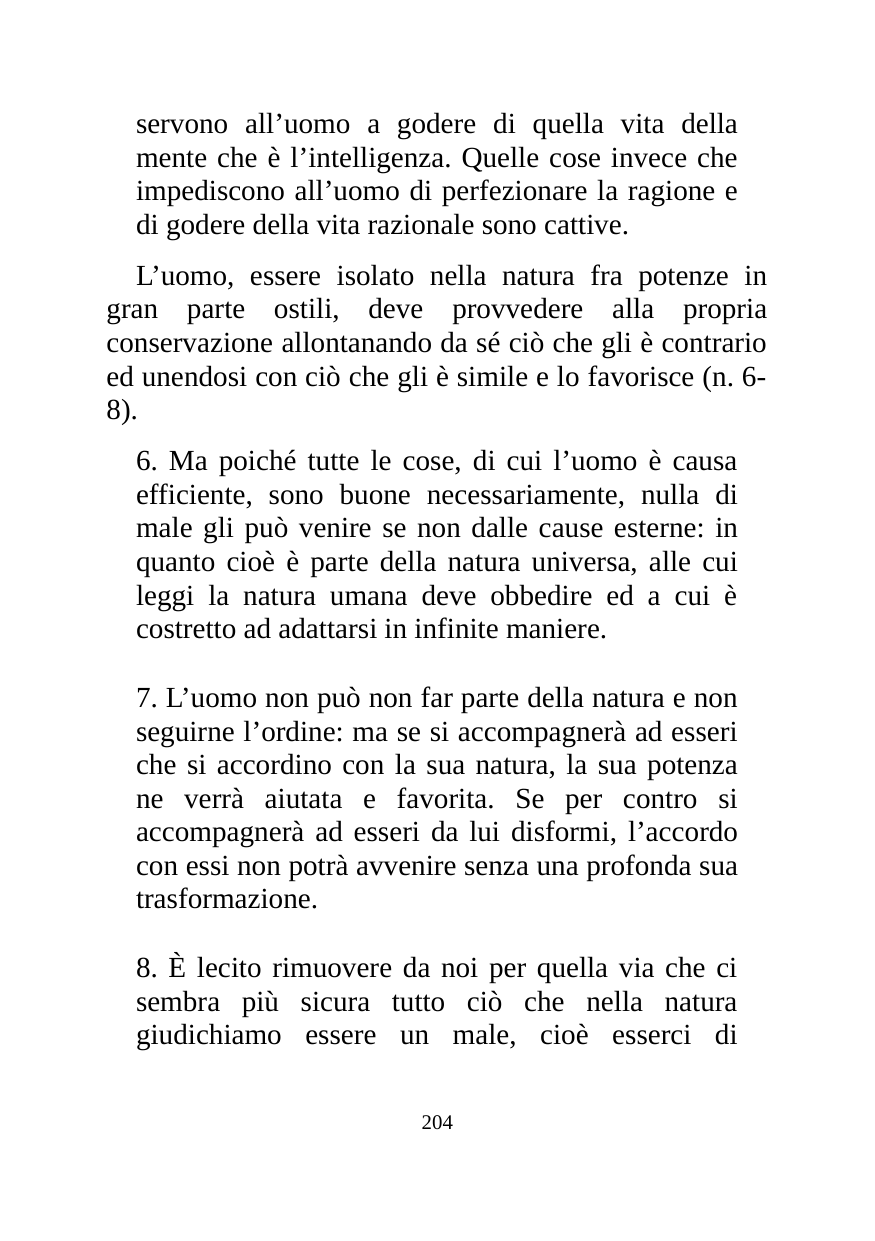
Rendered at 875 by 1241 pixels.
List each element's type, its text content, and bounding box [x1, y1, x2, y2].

text 6. Ma poiché tutte le cose, di cui l’uomo è causa efficiente, sono buone necessariamente, nulla di male gli può venire se non dalle cause esterne: in quanto cioè è parte della natura universa, alle cui leggi la natura umana deve obbedire ed a cui è costretto ad adattarsi in infinite maniere. [136, 443, 738, 645]
text 8. È lecito rimuovere da noi per quella via che ci sembra più sicura tutto ciò che nella natura giudichiamo essere un male, cioè esserci di [136, 950, 738, 1051]
text servono all’uomo a godere di quella vita della mente che è l’intelligenza. Quelle cose invece che impediscono all’uomo di perfezionare la ragione e di godere della vita razionale sono cattive. [136, 106, 738, 240]
text 7. L’uomo non può non far parte della natura e non seguirne l’ordine: ma se si accompagnerà ad esseri che si accordino con la sua natura, la sua potenza ne verrà aiutata e favorita. Se per contro si accompagnerà ad esseri da lui disformi, l’accordo con essi non potrà avvenire senza una profonda sua trasformazione. [136, 680, 738, 915]
text L’uomo, essere isolato nella natura fra potenze in gran parte ostili, deve provvedere alla propria conservazione allontanando da sé ciò che gli è contrario ed unendosi con ciò che gli è simile e lo favorisce (n. 6-8). [106, 258, 768, 426]
